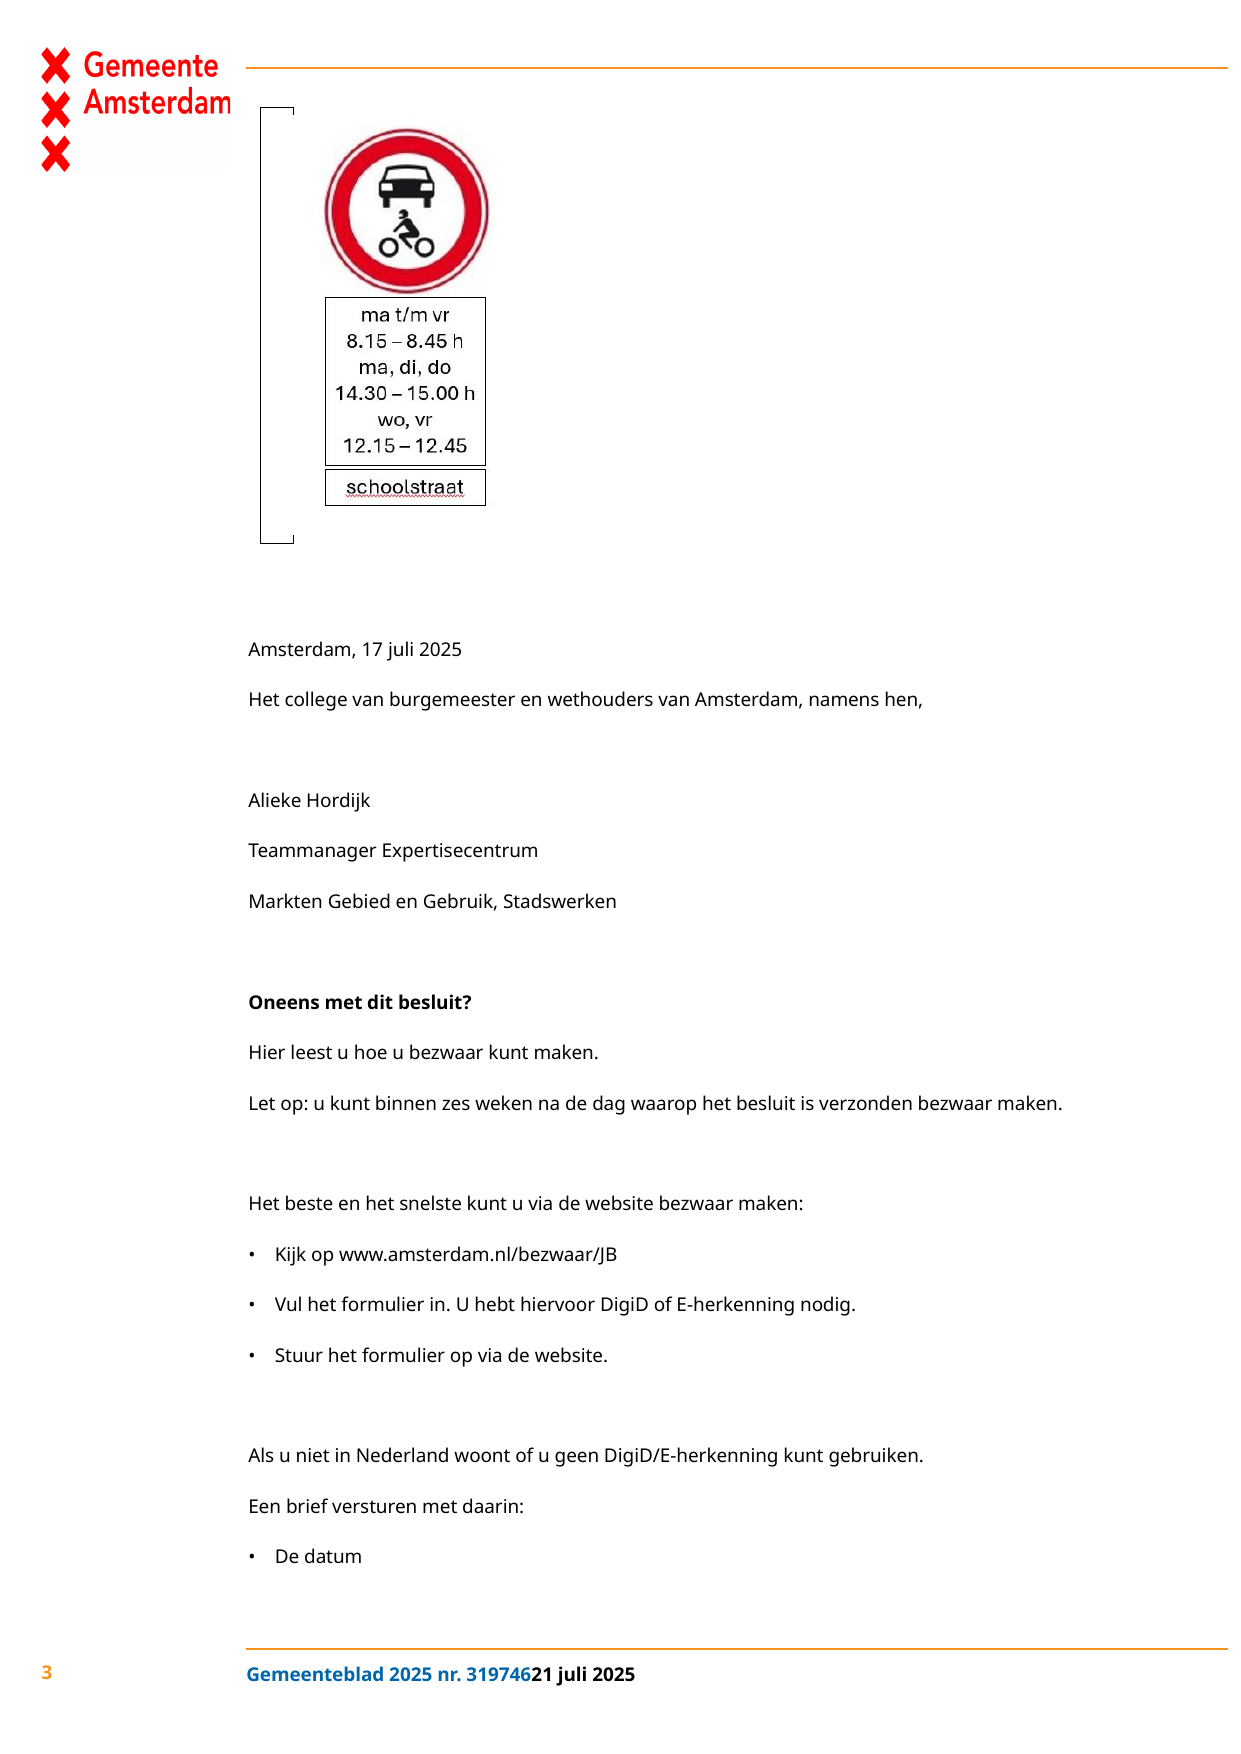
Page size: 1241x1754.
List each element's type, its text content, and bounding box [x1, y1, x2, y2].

text Markten Gebied en Gebruik, Stadswerken [248, 888, 1152, 914]
text Teammanager Expertisecentrum [248, 838, 1152, 863]
text Een brief versturen met daarin: [248, 1493, 1152, 1519]
text • Kijk op www.amsterdam.nl/bezwaar/JB [248, 1241, 1152, 1267]
text Hier leest u hoe u bezwaar kunt maken. [248, 1039, 1152, 1065]
text Oneens met dit besluit? [248, 989, 1152, 1014]
text Amsterdam, 17 juli 2025 [248, 636, 1152, 662]
text Als u niet in Nederland woont of u geen DigiD/E-herkenning kunt gebruiken. [248, 1443, 1152, 1468]
text Het college van burgemeester en wethouders van Amsterdam, namens hen, [248, 686, 1152, 712]
picture [268, 115, 530, 535]
text Het beste en het snelste kunt u via de website bezwaar maken: [248, 1191, 1152, 1216]
picture [41, 47, 231, 172]
text • Stuur het formulier op via de website. [248, 1342, 1152, 1367]
text • Vul het formulier in. U hebt hiervoor DigiD of E-herkenning nodig. [248, 1291, 1152, 1317]
text Let op: u kunt binnen zes weken na de dag waarop het besluit is verzonden bezwaar maken. [248, 1090, 1152, 1115]
text Alieke Hordijk [248, 787, 1152, 813]
text • De datum [248, 1543, 1152, 1569]
